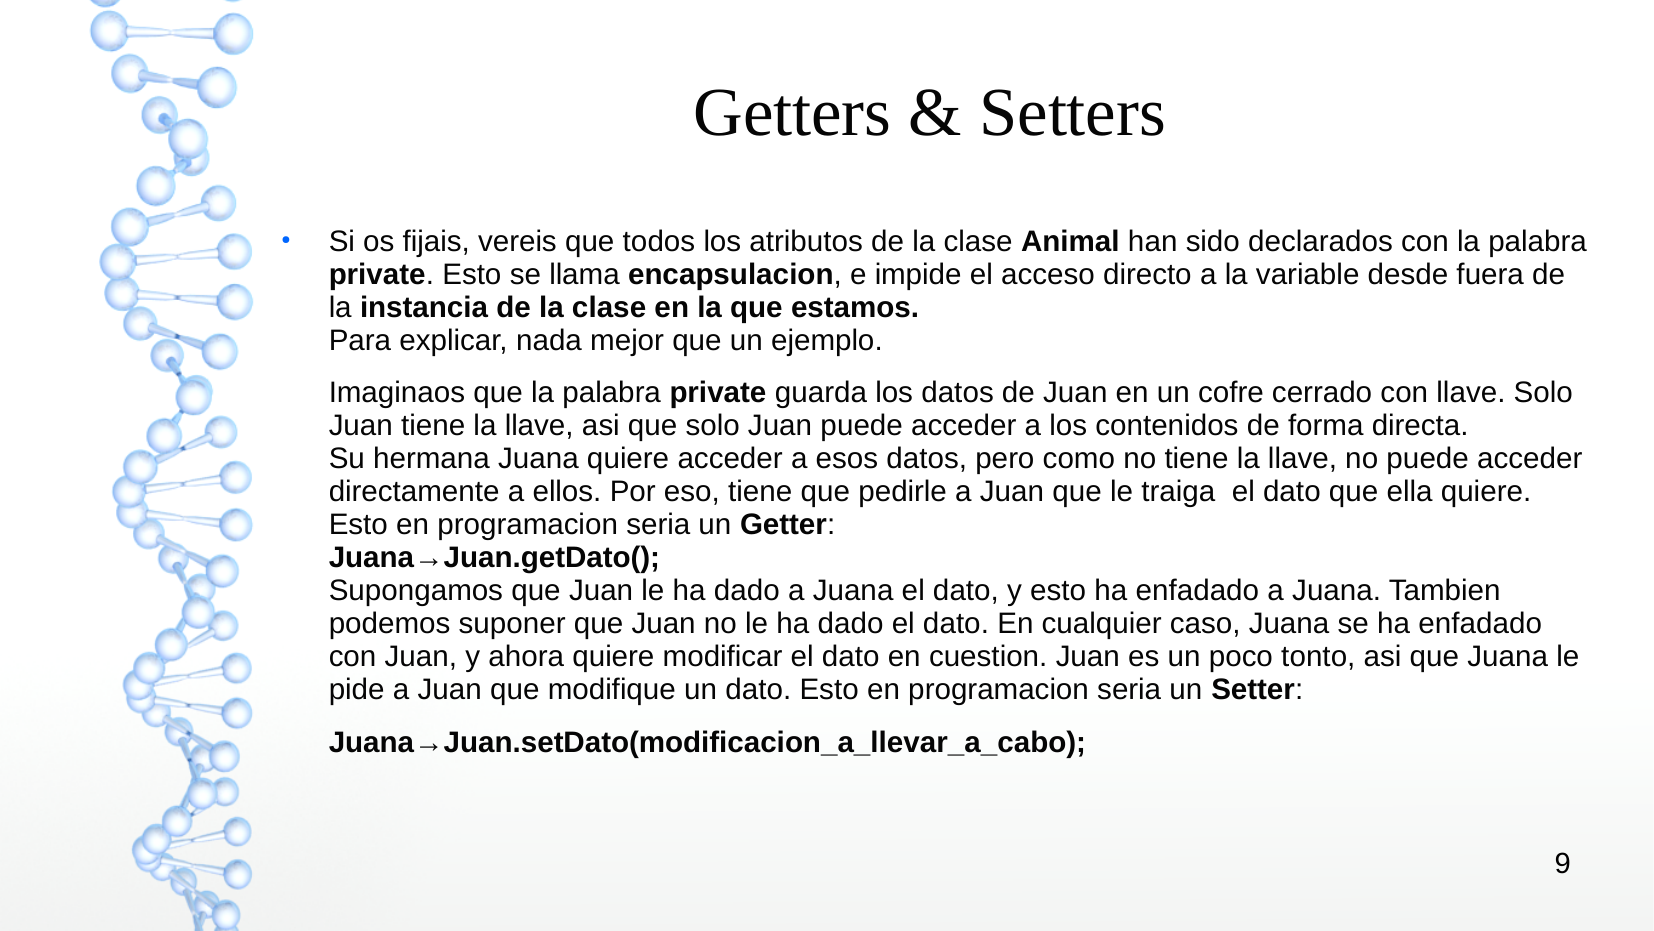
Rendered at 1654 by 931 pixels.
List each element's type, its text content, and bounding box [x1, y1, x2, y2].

picture [0, 0, 1654, 931]
list Si os fijais, vereis que todos los atributos de la clase Animal han sido declarados con la palabra private. Esto se llama encapsulacion, e impide el acceso directo a la variable desde fuera de la instancia de la clase en la que estamos. Para explicar, nada mejor que un ejemplo. Imaginaos que la palabra private guarda los datos de Juan en un cofre cerrado con llave. Solo Juan tiene la llave, asi que solo Juan puede acceder a los contenidos de forma directa. Su hermana Juana quiere acceder a esos datos, pero como no tiene la llave, no puede acceder directamente a ellos. Por eso, tiene que pedirle a Juan que le traiga el dato que ella quiere. Esto en programacion seria un Getter: Juana→Juan.getDato(); Supongamos que Juan le ha dado a Juana el dato, y esto ha enfadado a Juana. Tambien podemos suponer que Juan no le ha dado el dato. En cualquier caso, Juana se ha enfadado con Juan, y ahora quiere modificar el dato en cuestion. Juan es un poco tonto, asi que Juana le pide a Juan que modifique un dato. Esto en programacion seria un Setter: Juana→Juan.setDato(modificacion_a_llevar_a_cabo); [265, 224, 1595, 764]
title Getters & Setters [265, 35, 1595, 189]
